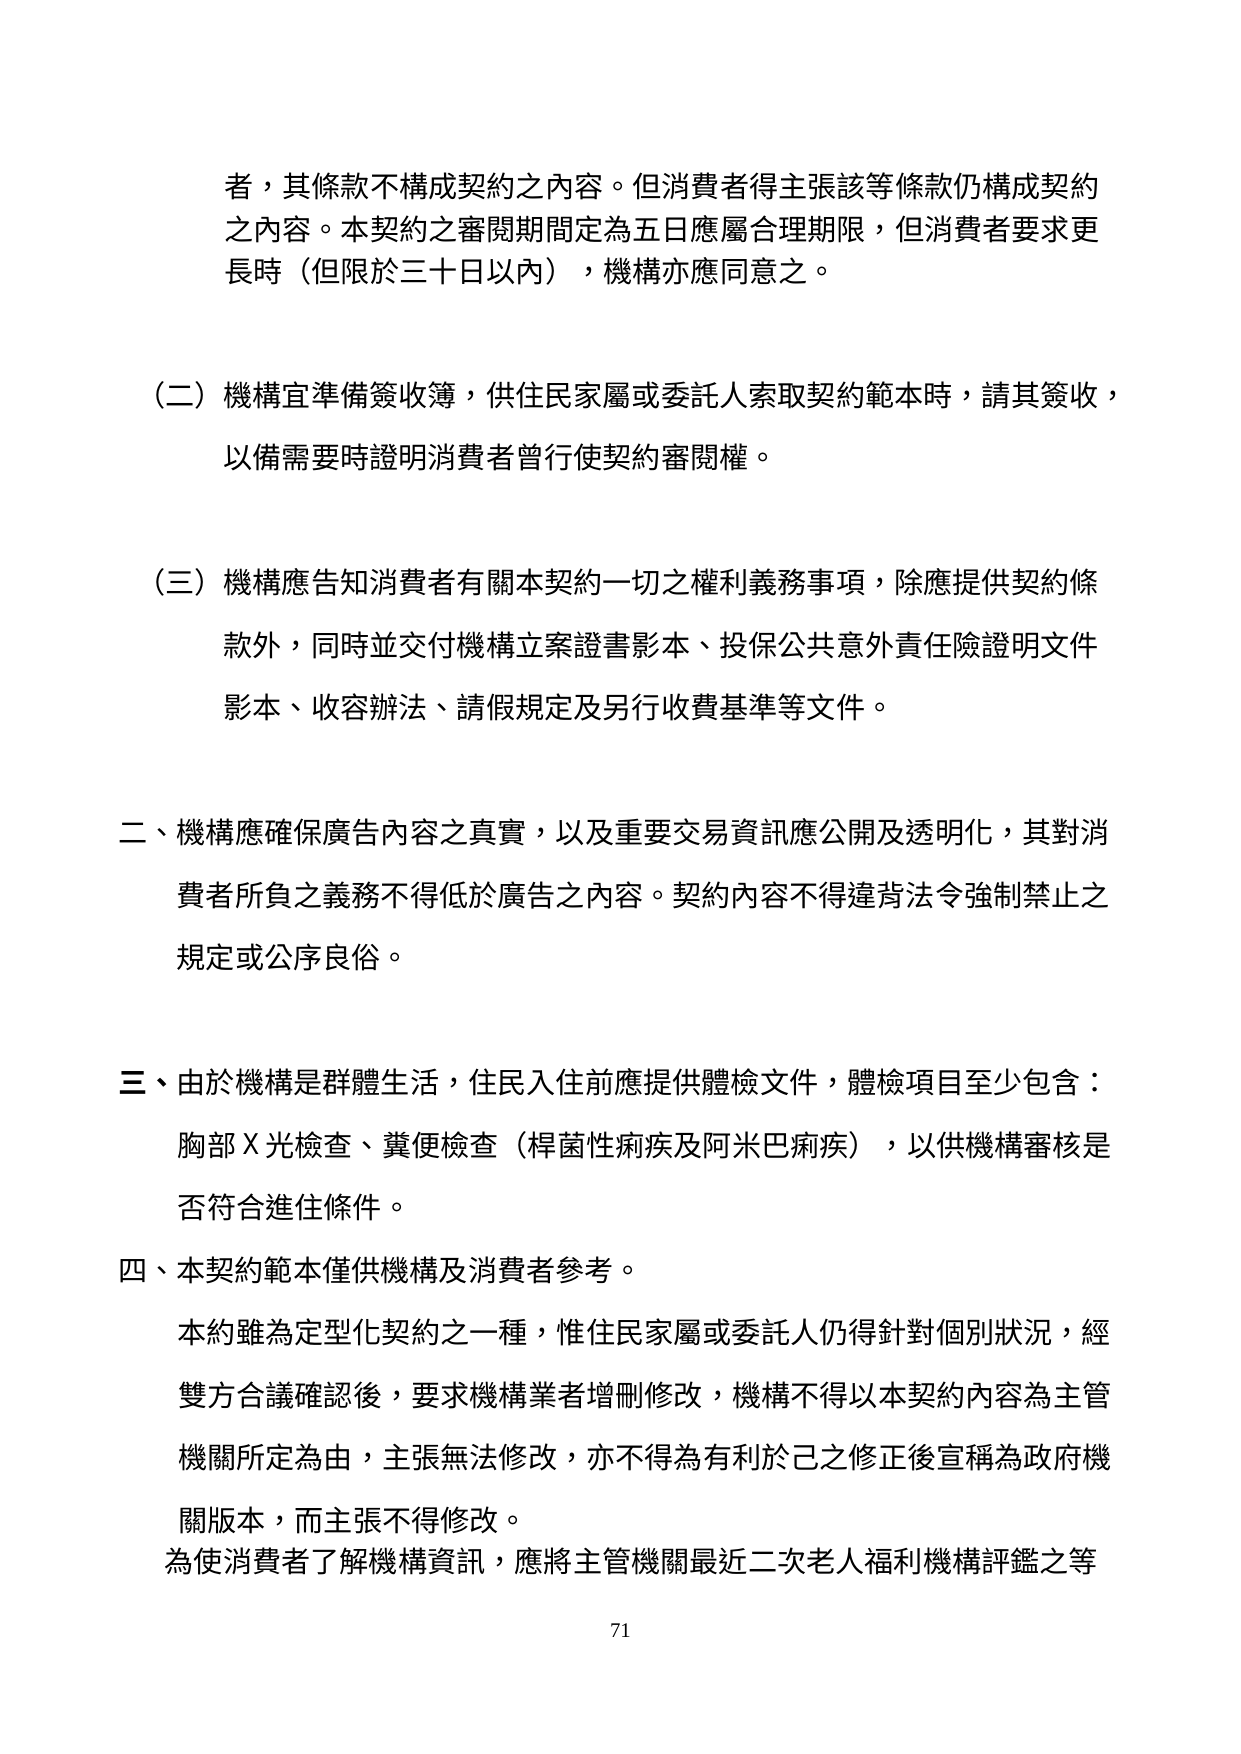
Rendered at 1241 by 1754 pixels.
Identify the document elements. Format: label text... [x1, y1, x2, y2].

text 為使消費者了解機構資訊，應將主管機關最近二次老人福利機構評鑑之等 [164, 1539, 1122, 1581]
text （二）機構宜準備簽收簿，供住民家屬或委託人索取契約範本時，請其簽收，以備需要時證明消費者曾行使契約審閱權。 [136, 352, 1122, 477]
text 二、機構應確保廣告內容之真實，以及重要交易資訊應公開及透明化，其對消費者所負之義務不得低於廣告之內容。契約內容不得違背法令強制禁止之規定或公序良俗。 [118, 789, 1122, 977]
text （三）機構應告知消費者有關本契約一切之權利義務事項，除應提供契約條款外，同時並交付機構立案證書影本、投保公共意外責任險證明文件影本、收容辦法、請假規定及另行收費基準等文件。 [136, 539, 1122, 727]
text 本約雖為定型化契約之一種，惟住民家屬或委託人仍得針對個別狀況，經雙方合議確認後，要求機構業者增刪修改，機構不得以本契約內容為主管機關所定為由，主張無法修改，亦不得為有利於己之修正後宣稱為政府機關版本，而主張不得修改。 [177, 1289, 1122, 1539]
text 三、由於機構是群體生活，住民入住前應提供體檢文件，體檢項目至少包含：胸部X光檢查、糞便檢查（桿菌性痢疾及阿米巴痢疾），以供機構審核是否符合進住條件。 [118, 1039, 1122, 1227]
text 四、本契約範本僅供機構及消費者參考。 [118, 1227, 1122, 1289]
text 者，其條款不構成契約之內容。但消費者得主張該等條款仍構成契約之內容。本契約之審閱期間定為五日應屬合理期限，但消費者要求更長時（但限於三十日以內），機構亦應同意之。 [136, 164, 1122, 291]
